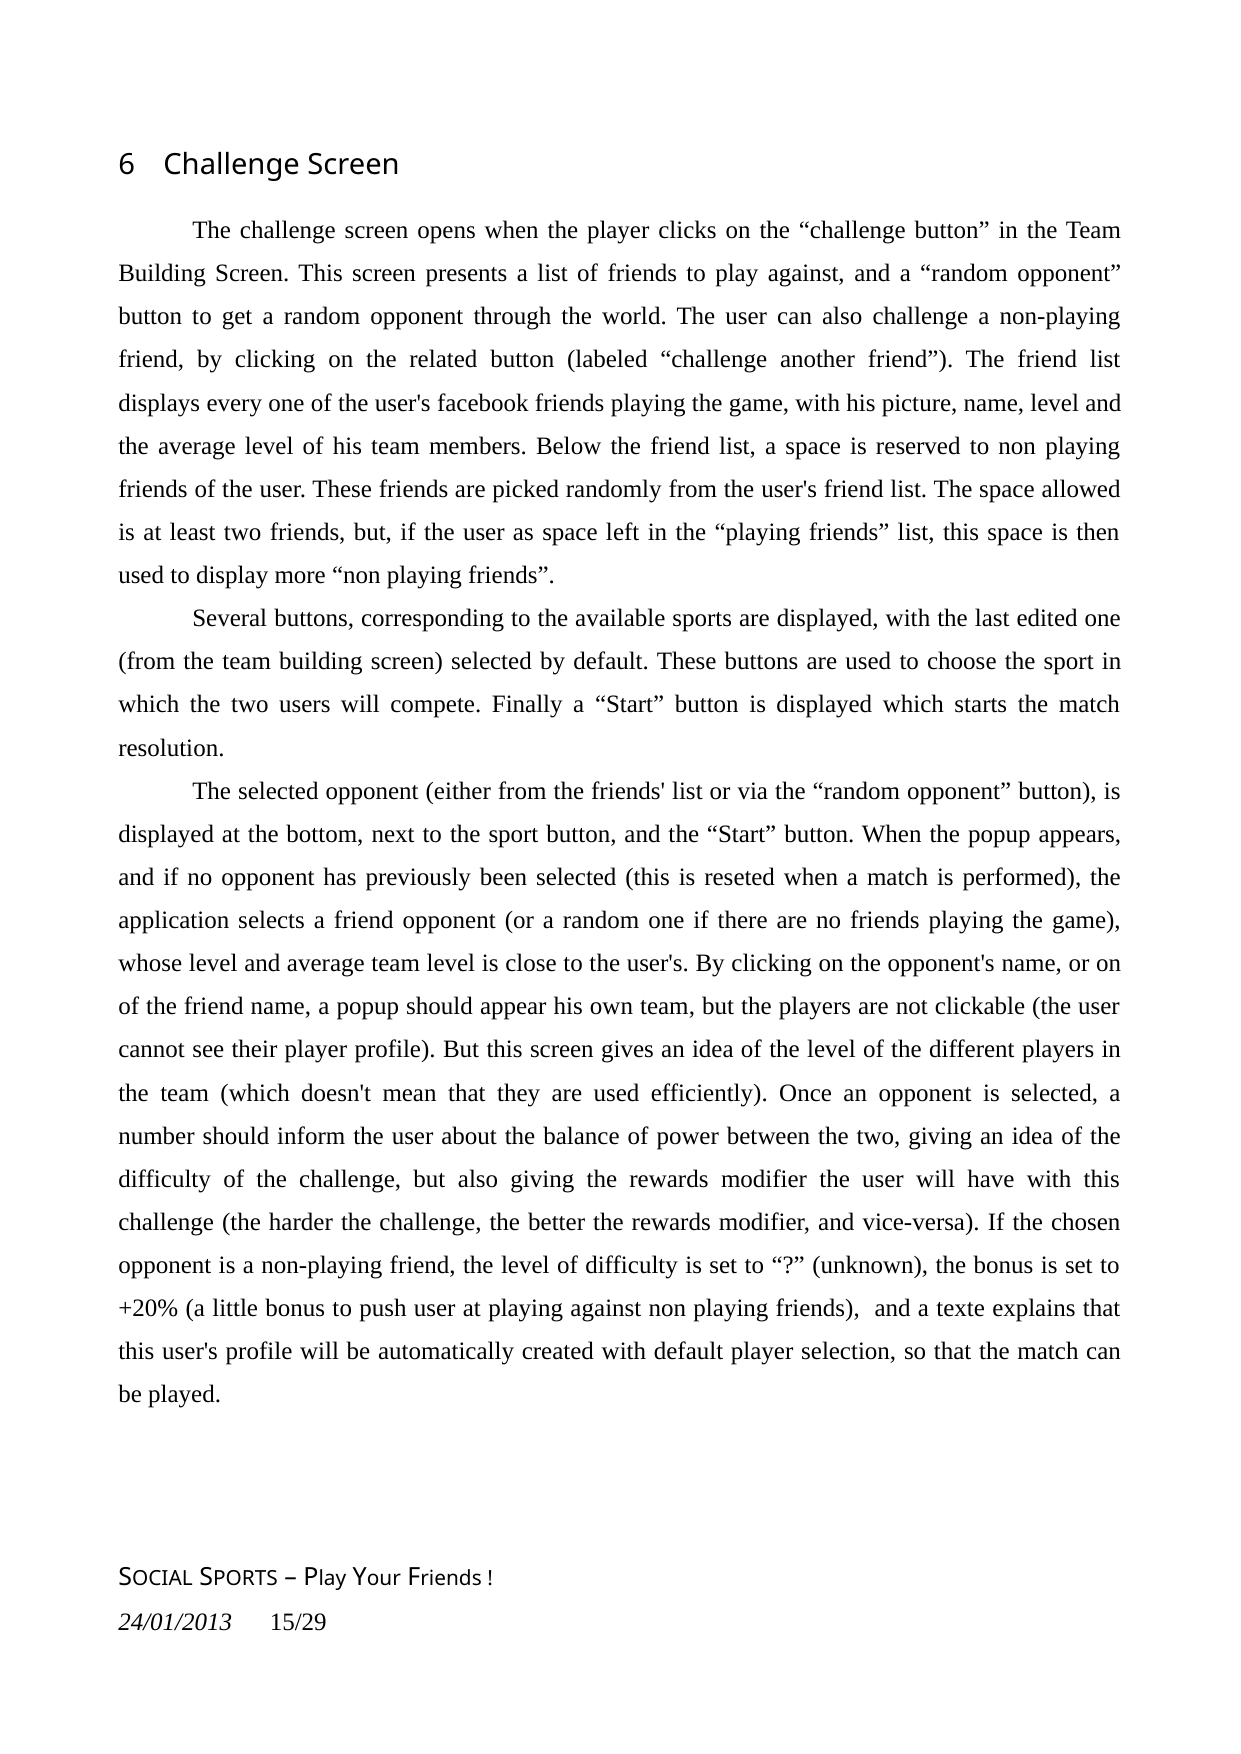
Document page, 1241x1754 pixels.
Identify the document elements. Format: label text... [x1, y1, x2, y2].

text The selected opponent (either from the friends' list or via the “random opponent” button), is displayed at the bottom, next to the sport button, and the “Start” button. When the popup appears, and if no opponent has previously been selected (this is reseted when a match is performed), the application selects a friend opponent (or a random one if there are no friends playing the game), whose level and average team level is close to the user's. By clicking on the opponent's name, or on of the friend name, a popup should appear his own team, but the players are not clickable (the user cannot see their player profile). But this screen gives an idea of the level of the different players in the team (which doesn't mean that they are used efficiently). Once an opponent is selected, a number should inform the user about the balance of power between the two, giving an idea of the difficulty of the challenge, but also giving the rewards modifier the user will have with this challenge (the harder the challenge, the better the rewards modifier, and vice-versa). If the chosen opponent is a non-playing friend, the level of difficulty is set to “?” (unknown), the bonus is set to +20% (a little bonus to push user at playing against non playing friends), and a texte explains that this user's profile will be automatically created with default player selection, so that the match can be played. [118, 776, 1122, 1408]
text The challenge screen opens when the player clicks on the “challenge button” in the Team Building Screen. This screen presents a list of friends to play against, and a “random opponent” button to get a random opponent through the world. The user can also challenge a non-playing friend, by clicking on the related button (labeled “challenge another friend”). The friend list displays every one of the user's facebook friends playing the game, with his picture, name, level and the average level of his team members. Below the friend list, a space is reserved to non playing friends of the user. These friends are picked randomly from the user's friend list. The space allowed is at least two friends, but, if the user as space left in the “playing friends” list, this space is then used to display more “non playing friends”. [118, 215, 1122, 589]
text Several buttons, corresponding to the available sports are displayed, with the last edited one (from the team building screen) selected by default. These buttons are used to choose the sport in which the two users will compete. Finally a “Start” button is displayed which starts the match resolution. [118, 603, 1122, 761]
subtitle Challenge Screen [118, 143, 1122, 183]
